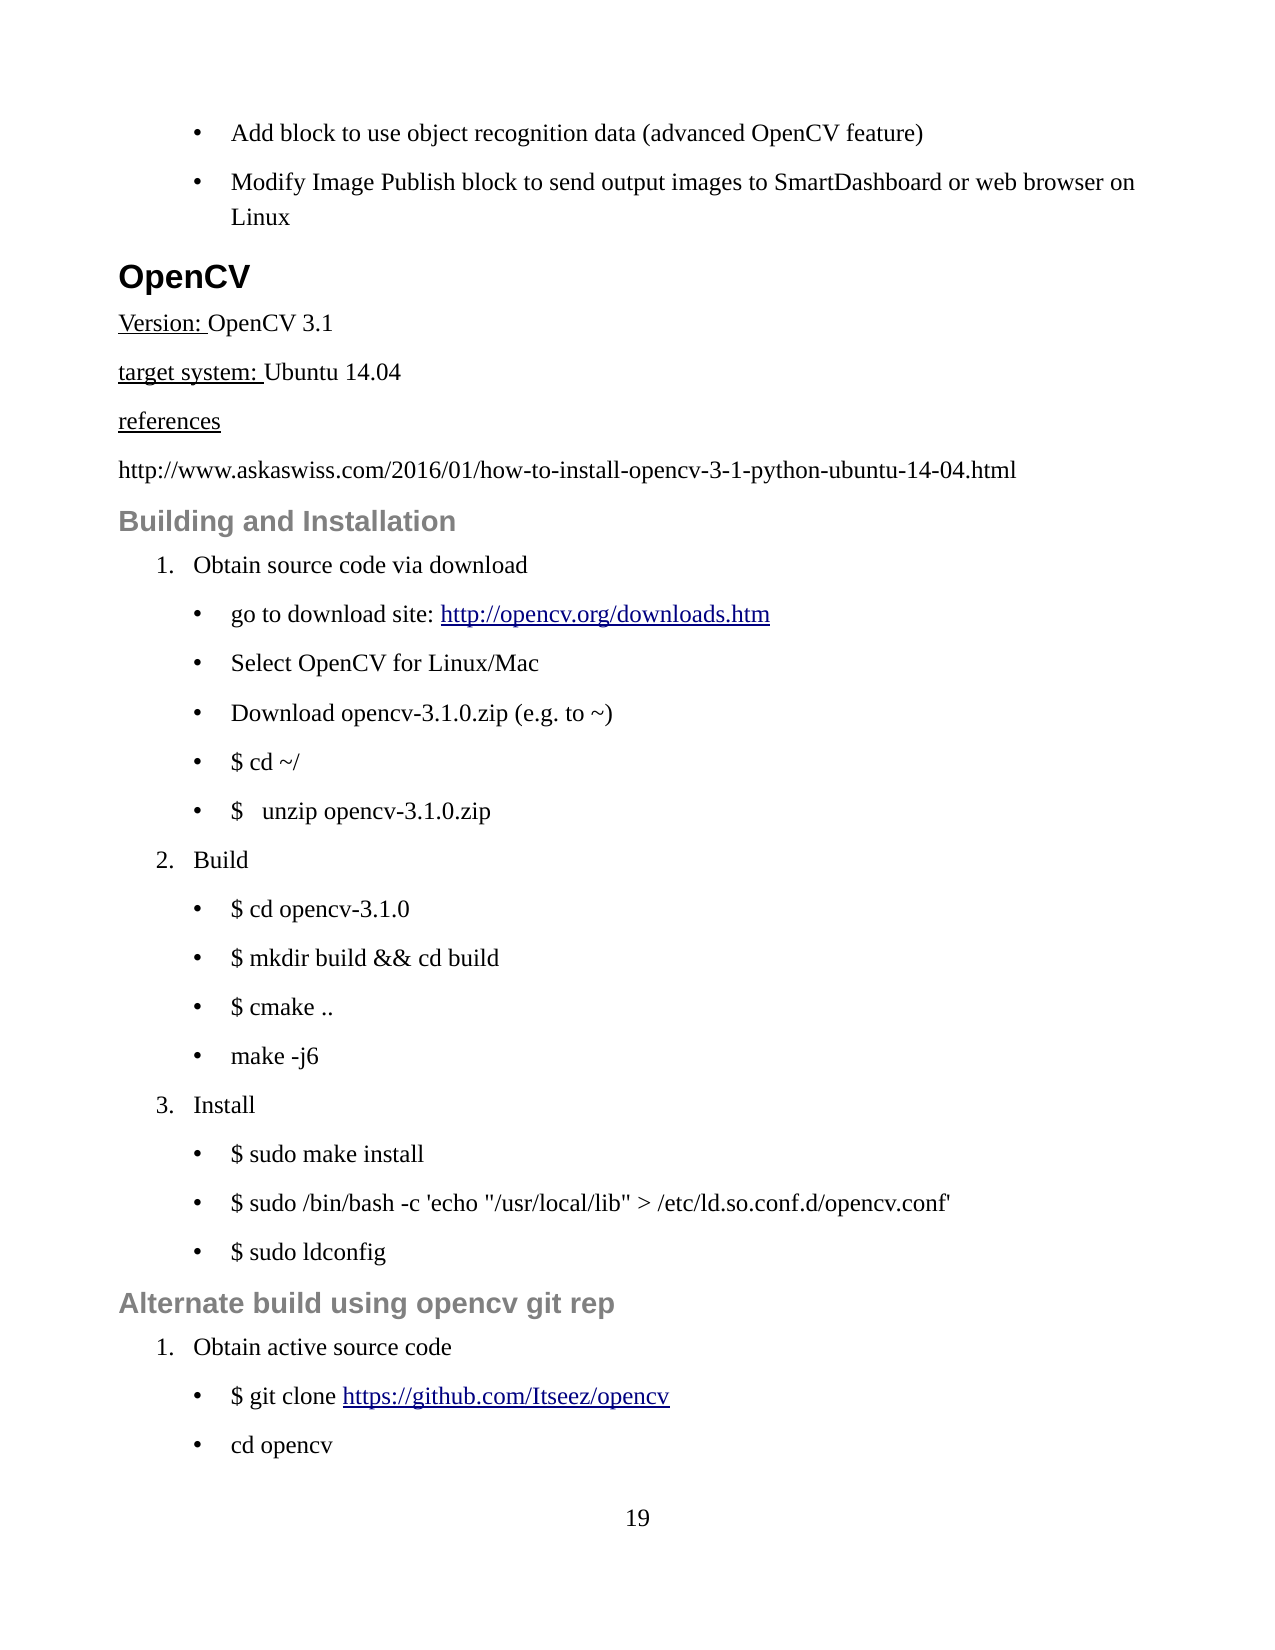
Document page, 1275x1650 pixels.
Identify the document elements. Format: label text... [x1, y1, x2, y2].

list Install [156, 1090, 1157, 1119]
list cd opencv [193, 1431, 1157, 1459]
list Obtain source code via download [156, 550, 1157, 579]
subtitle Alternate build using opencv git rep [118, 1286, 1157, 1320]
subtitle OpenCV [118, 257, 1157, 296]
list go to download site: http://opencv.org/downloads.htm [193, 599, 1157, 628]
list $ unzip opencv-3.1.0.zip [193, 796, 1157, 824]
text target system: Ubuntu 14.04 [118, 357, 1157, 386]
list Modify Image Publish block to send output images to SmartDashboard or web browser on Linux [193, 167, 1157, 230]
list Download opencv-3.1.0.zip (e.g. to ~) [193, 698, 1157, 726]
list Add block to use object recognition data (advanced OpenCV feature) [193, 118, 1157, 147]
list $ cd ~/ [193, 747, 1157, 775]
list $ cd opencv-3.1.0 [193, 894, 1157, 923]
list Build [156, 845, 1157, 873]
list $ sudo make install [193, 1139, 1157, 1168]
list $ sudo ldconfig [193, 1237, 1157, 1266]
list Select OpenCV for Linux/Mac [193, 648, 1157, 677]
text Version: OpenCV 3.1 [118, 308, 1157, 337]
text references [118, 406, 1157, 435]
list $ cmake .. [193, 992, 1157, 1021]
list make -j6 [193, 1041, 1157, 1070]
list $ sudo /bin/bash -c 'echo "/usr/local/lib" > /etc/ld.so.conf.d/opencv.conf' [193, 1188, 1157, 1217]
list Obtain active source code [156, 1332, 1157, 1361]
text http://www.askaswiss.com/2016/01/how-to-install-opencv-3-1-python-ubuntu-14-04.html [118, 455, 1157, 484]
list $ mkdir build && cd build [193, 943, 1157, 972]
subtitle Building and Installation [118, 504, 1157, 538]
list $ git clone https://github.com/Itseez/opencv [193, 1381, 1157, 1410]
